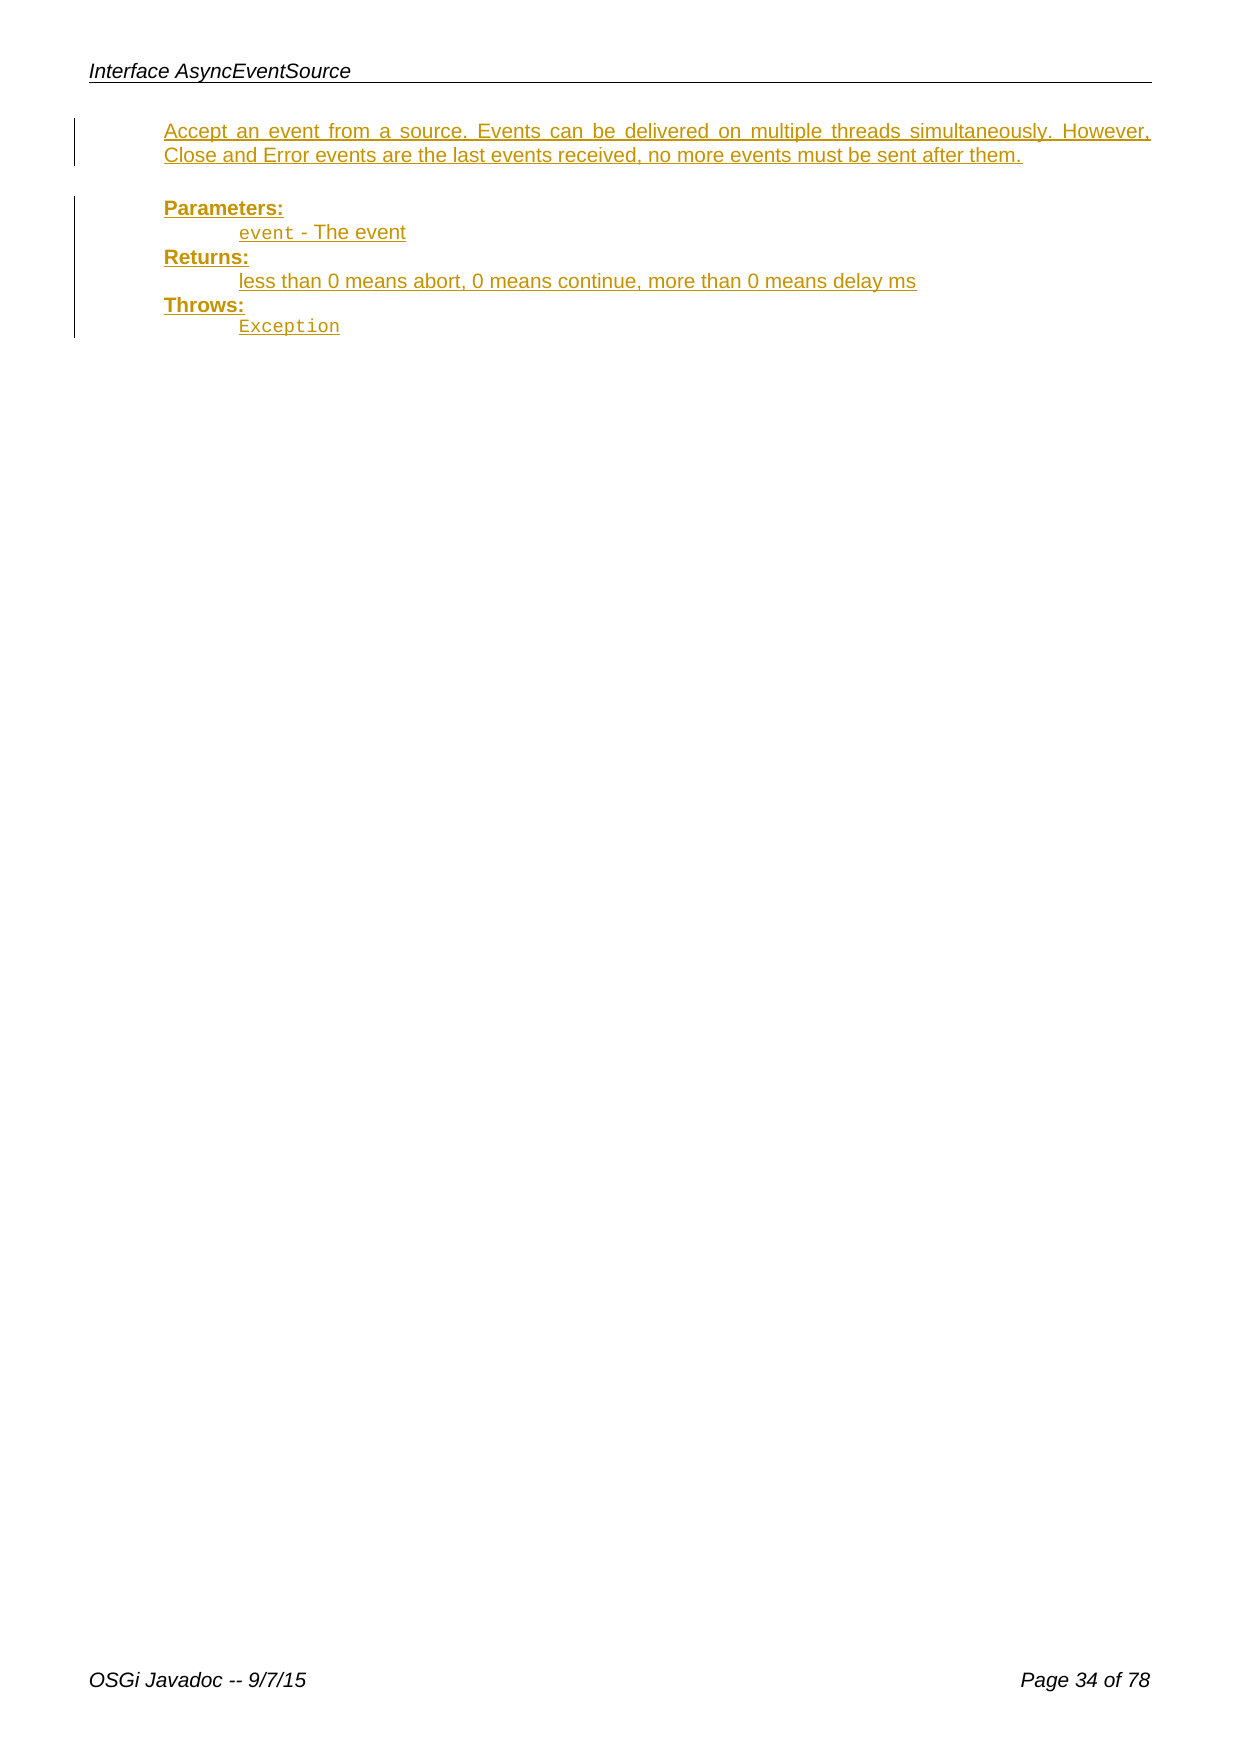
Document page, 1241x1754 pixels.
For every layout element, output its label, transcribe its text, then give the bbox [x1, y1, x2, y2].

text less than 0 means abort, 0 means continue, more than 0 means delay ms [238, 269, 1152, 293]
text Throws: [163, 293, 1152, 317]
text event - The event [238, 219, 1152, 245]
text Accept an event from a source. Events can be delivered on multiple threads simultaneously. However, Close and Error events are the last events received, no more events must be sent after them. [163, 118, 1152, 166]
text Parameters: [163, 196, 1152, 219]
text Returns: [163, 245, 1152, 269]
text Exception [238, 317, 1152, 338]
